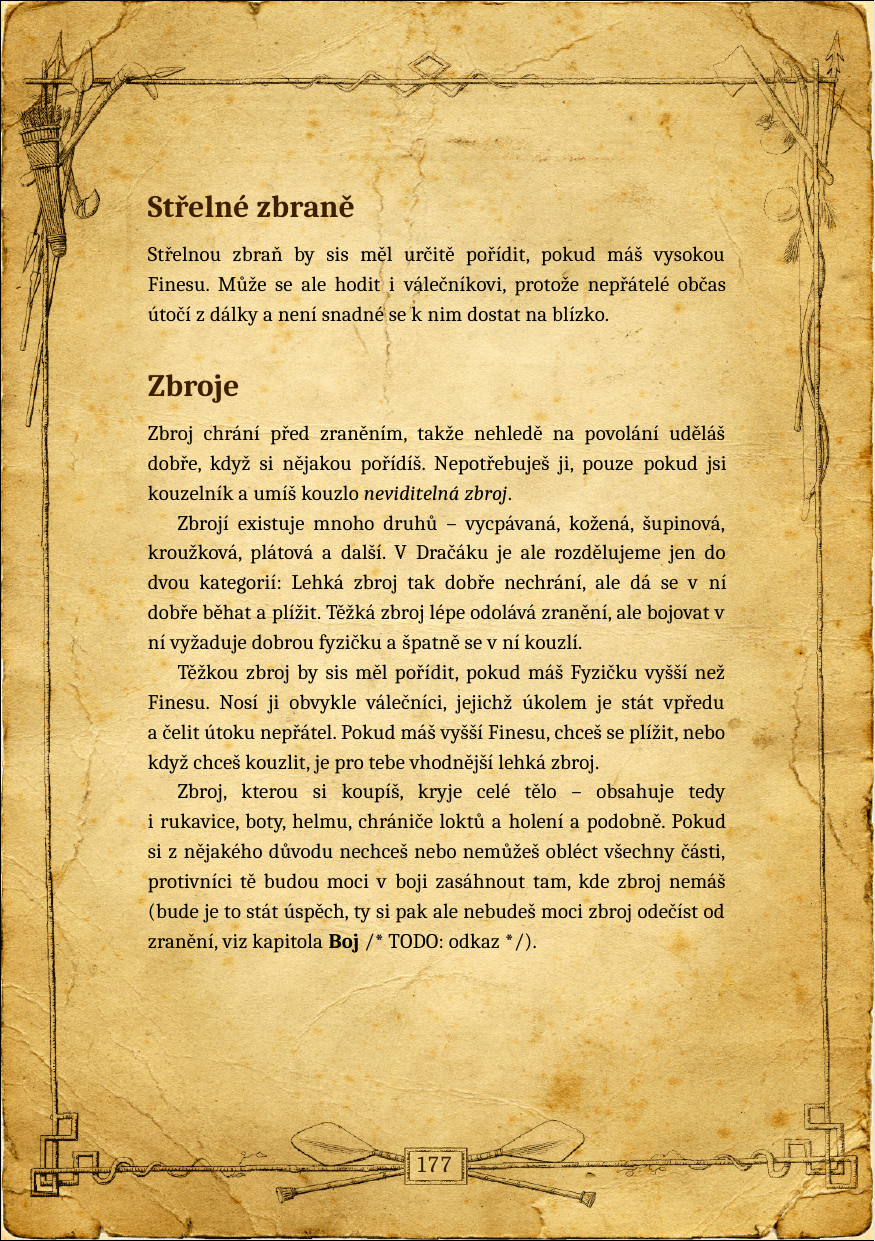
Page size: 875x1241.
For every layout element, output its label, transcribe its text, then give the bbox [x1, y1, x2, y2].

subtitle Zbroje [148, 368, 726, 404]
text Zbroj chrání před zraněním, takže nehledě na povolání uděláš dobře, když si nějakou pořídíš. Nepotřebuješ ji, pouze pokud jsi kouzelník a⁠ umíš kouzlo neviditelná zbroj. Zbrojí existuje mnoho druhů – vycpávaná, kožená, šupinová, kroužková, plátová a⁠ další. V⁠ Dračáku je ale rozdělujeme jen do dvou kategorií: Lehká zbroj tak dobře nechrání, ale dá se v⁠ ní dobře běhat a⁠ plížit. Těžká zbroj lépe odolává zranění, ale bojovat v⁠ ní vyžaduje dobrou fyzičku a⁠ špatně se v⁠ ní kouzlí. Těžkou zbroj by sis měl pořídit, pokud máš Fyzičku vyšší než Finesu. Nosí ji obvykle válečníci, jejichž úkolem je stát vpředu a⁠ čelit útoku nepřátel. Pokud máš vyšší Finesu, chceš se plížit, nebo když chceš kouzlit, je pro tebe vhodnější lehká zbroj. Zbroj, kterou si koupíš, kryje celé tělo – obsahuje tedy i⁠ rukavice, boty, helmu, chrániče loktů a⁠ holení a⁠ podobně. Pokud si z⁠ nějakého důvodu nechceš nebo nemůžeš obléct všechny části, protivníci tě budou moci v⁠ boji zasáhnout tam, kde zbroj nemáš (bude je to stát úspěch, ty si pak ale nebudeš moci zbroj odečíst od zranění, viz kapitola Boj /* TODO: odkaz */). [148, 421, 726, 954]
subtitle Střelné zbraně [148, 189, 726, 225]
text Střelnou zbraň by sis měl určitě pořídit, pokud máš vysokou Finesu. Může se ale hodit i⁠ válečníkovi, protože nepřátelé občas útočí z⁠ dálky a⁠ není snadné se k⁠ nim dostat na blízko. [148, 243, 726, 326]
picture [1, 1, 874, 1240]
